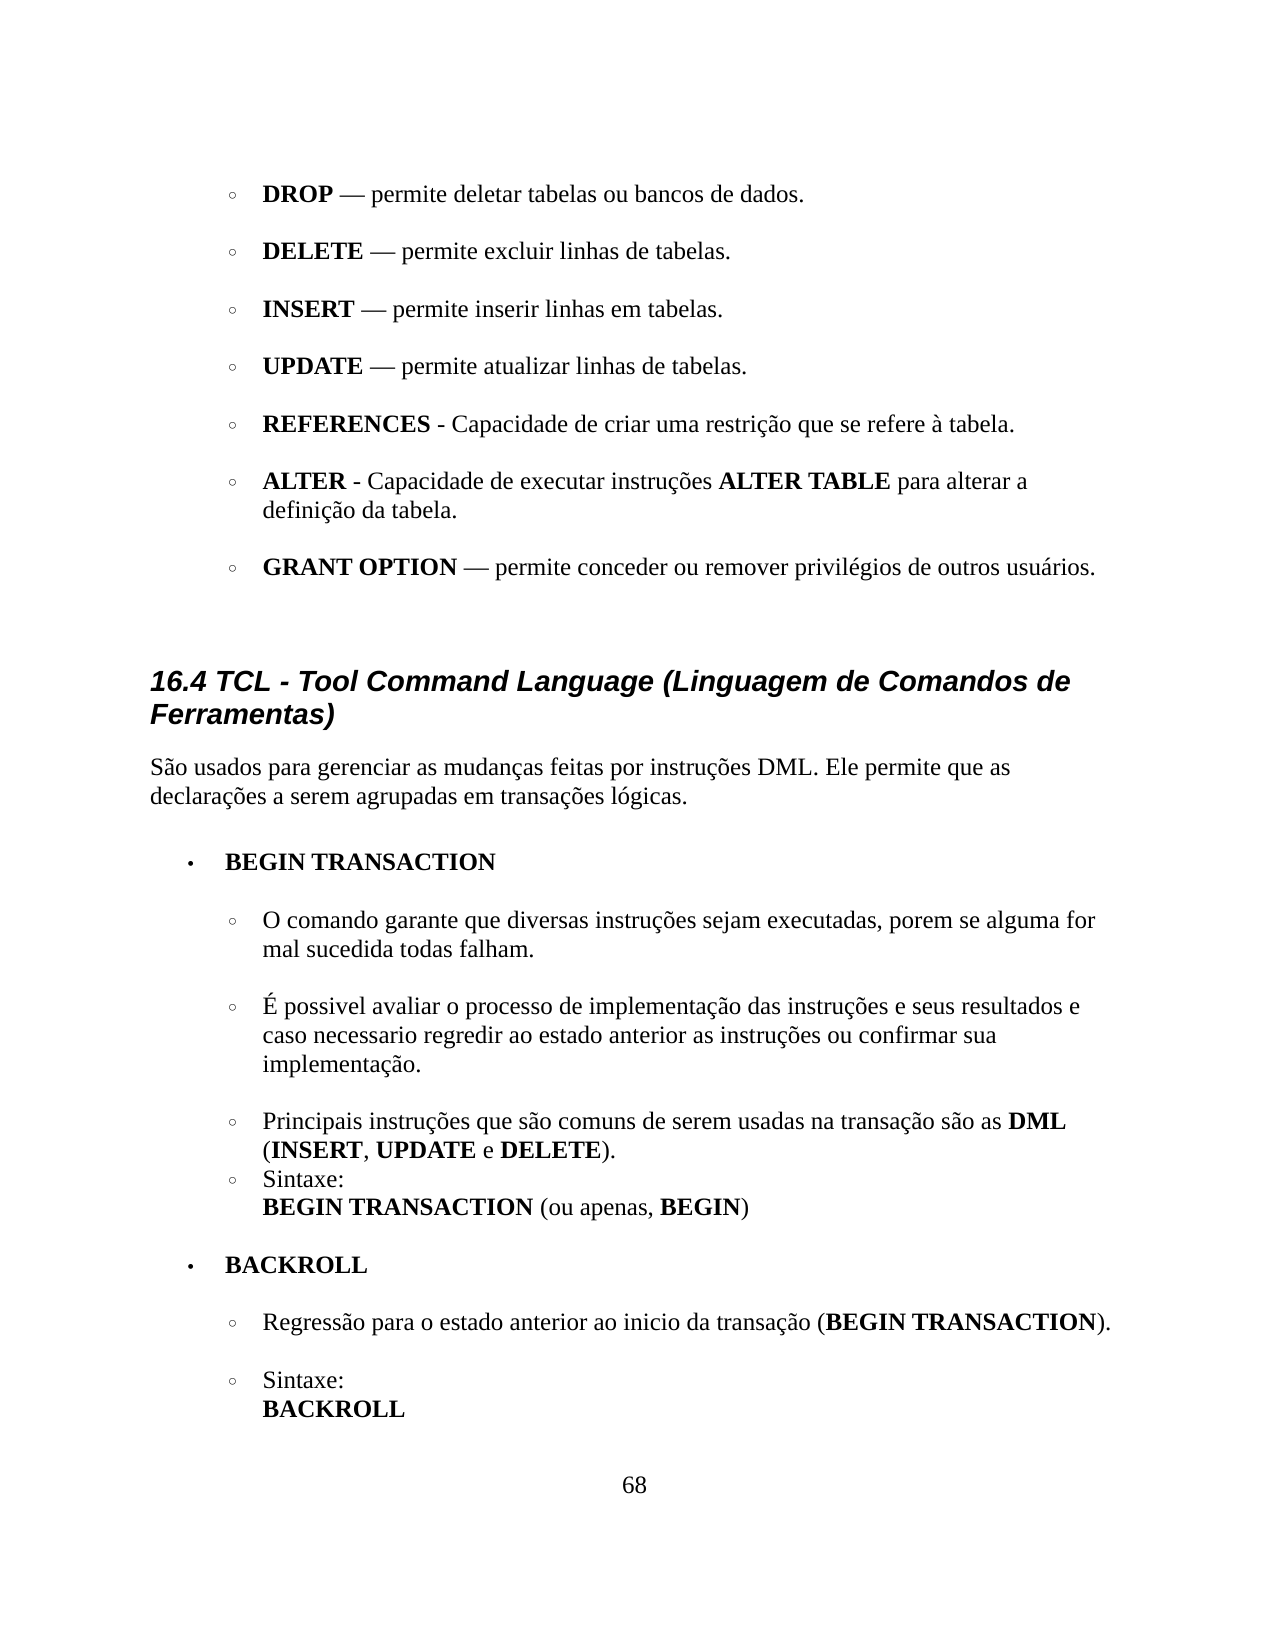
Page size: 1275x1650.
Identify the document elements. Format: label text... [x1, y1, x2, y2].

list REFERENCES - Capacidade de criar uma restrição que se refere à tabela. [225, 409, 1125, 466]
list Sintaxe: BEGIN TRANSACTION (ou apenas, BEGIN) [225, 1164, 1125, 1250]
list Regressão para o estado anterior ao inicio da transação (BEGIN TRANSACTION). [225, 1307, 1125, 1365]
list O comando garante que diversas instruções sejam executadas, porem se alguma for mal sucedida todas falham. [225, 905, 1125, 991]
text São usados para gerenciar as mudanças feitas por instruções DML. Ele permite que as declarações a serem agrupadas em transações lógicas. [150, 752, 1125, 838]
list INSERT — permite inserir linhas em tabelas. [225, 294, 1125, 351]
list UPDATE — permite atualizar linhas de tabelas. [225, 351, 1125, 409]
list [225, 150, 1125, 179]
list Sintaxe: BACKROLL GO [225, 1365, 1125, 1422]
list GRANT OPTION — permite conceder ou remover privilégios de outros usuários. [225, 552, 1125, 610]
list DELETE — permite excluir linhas de tabelas. [225, 236, 1125, 294]
list Principais instruções que são comuns de serem usadas na transação são as DML (INSERT, UPDATE e DELETE). [225, 1106, 1125, 1164]
list DROP — permite deletar tabelas ou bancos de dados. [225, 179, 1125, 236]
list BACKROLL [187, 1250, 1125, 1307]
list ALTER - Capacidade de executar instruções ALTER TABLE para alterar a definição da tabela. [225, 466, 1125, 552]
list É possivel avaliar o processo de implementação das instruções e seus resultados e caso necessario regredir ao estado anterior as instruções ou confirmar sua implementação. [225, 991, 1125, 1106]
list BEGIN TRANSACTION [187, 847, 1125, 905]
subtitle 16.4 TCL - Tool Command Language (Linguagem de Comandos de Ferramentas) [150, 664, 1125, 731]
